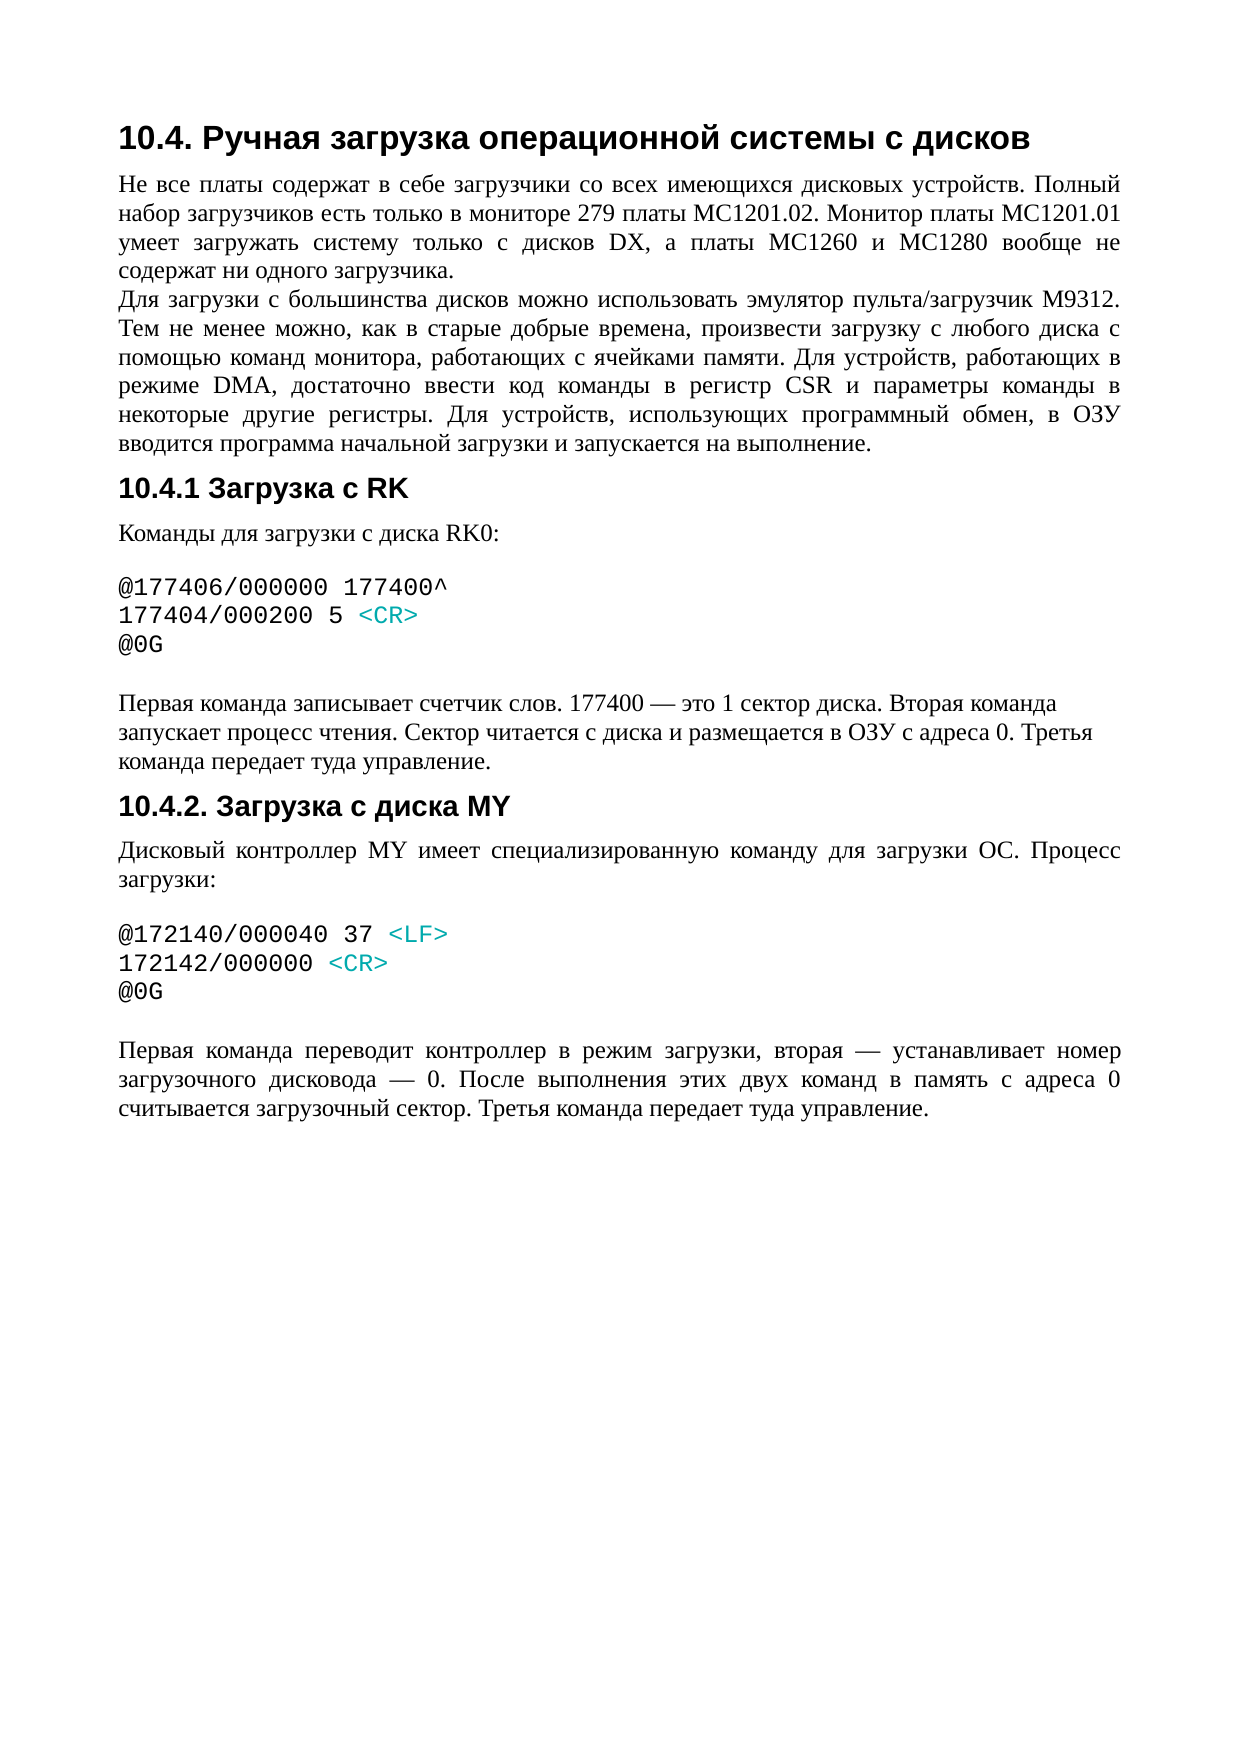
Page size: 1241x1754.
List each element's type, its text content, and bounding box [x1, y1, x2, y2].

text Для загрузки с большинства дисков можно использовать эмулятор пульта/загрузчик М9312. Тем не менее можно, как в старые добрые времена, произвести загрузку с любого диска с помощью команд монитора, работающих с ячейками памяти. Для устройств, работающих в режиме DMA, достаточно ввести код команды в регистр CSR и параметры команды в некоторые другие регистры. Для устройств, использующих программный обмен, в ОЗУ вводится программа начальной загрузки и запускается на выполнение. [118, 284, 1122, 457]
text Команды для загрузки с диска RK0: [118, 518, 1122, 546]
text Дисковый контроллер MY имеет специализированную команду для загрузки ОС. Процесс загрузки: [118, 836, 1122, 893]
text @172140/000040 37 <LF> [118, 922, 1122, 950]
text 172142/000000 <CR> [118, 950, 1122, 978]
subtitle 10.4.1 Загрузка с RK [118, 471, 1122, 505]
text 177404/000200 5 <CR> [118, 603, 1122, 631]
text Первая команда записывает счетчик слов. 177400 — это 1 сектор диска. Вторая команда запускает процесс чтения. Сектор читается с диска и размещается в ОЗУ с адреса 0. Третья команда передает туда управление. [118, 688, 1122, 775]
text @177406/000000 177400^ [118, 575, 1122, 603]
subtitle 10.4.2. Загрузка с диска MY [118, 789, 1122, 823]
subtitle 10.4. Ручная загрузка операционной системы с дисков [118, 118, 1122, 157]
text @0G [118, 978, 1122, 1007]
text Не все платы содержат в себе загрузчики со всех имеющихся дисковых устройств. Полный набор загрузчиков есть только в мониторе 279 платы МС1201.02. Монитор платы МС1201.01 умеет загружать систему только с дисков DX, а платы МС1260 и МС1280 вообще не содержат ни одного загрузчика. [118, 169, 1122, 284]
text Первая команда переводит контроллер в режим загрузки, вторая — устанавливает номер загрузочного дисковода — 0. После выполнения этих двух команд в память с адреса 0 считывается загрузочный сектор. Третья команда передает туда управление. [118, 1035, 1122, 1121]
text @0G [118, 631, 1122, 660]
